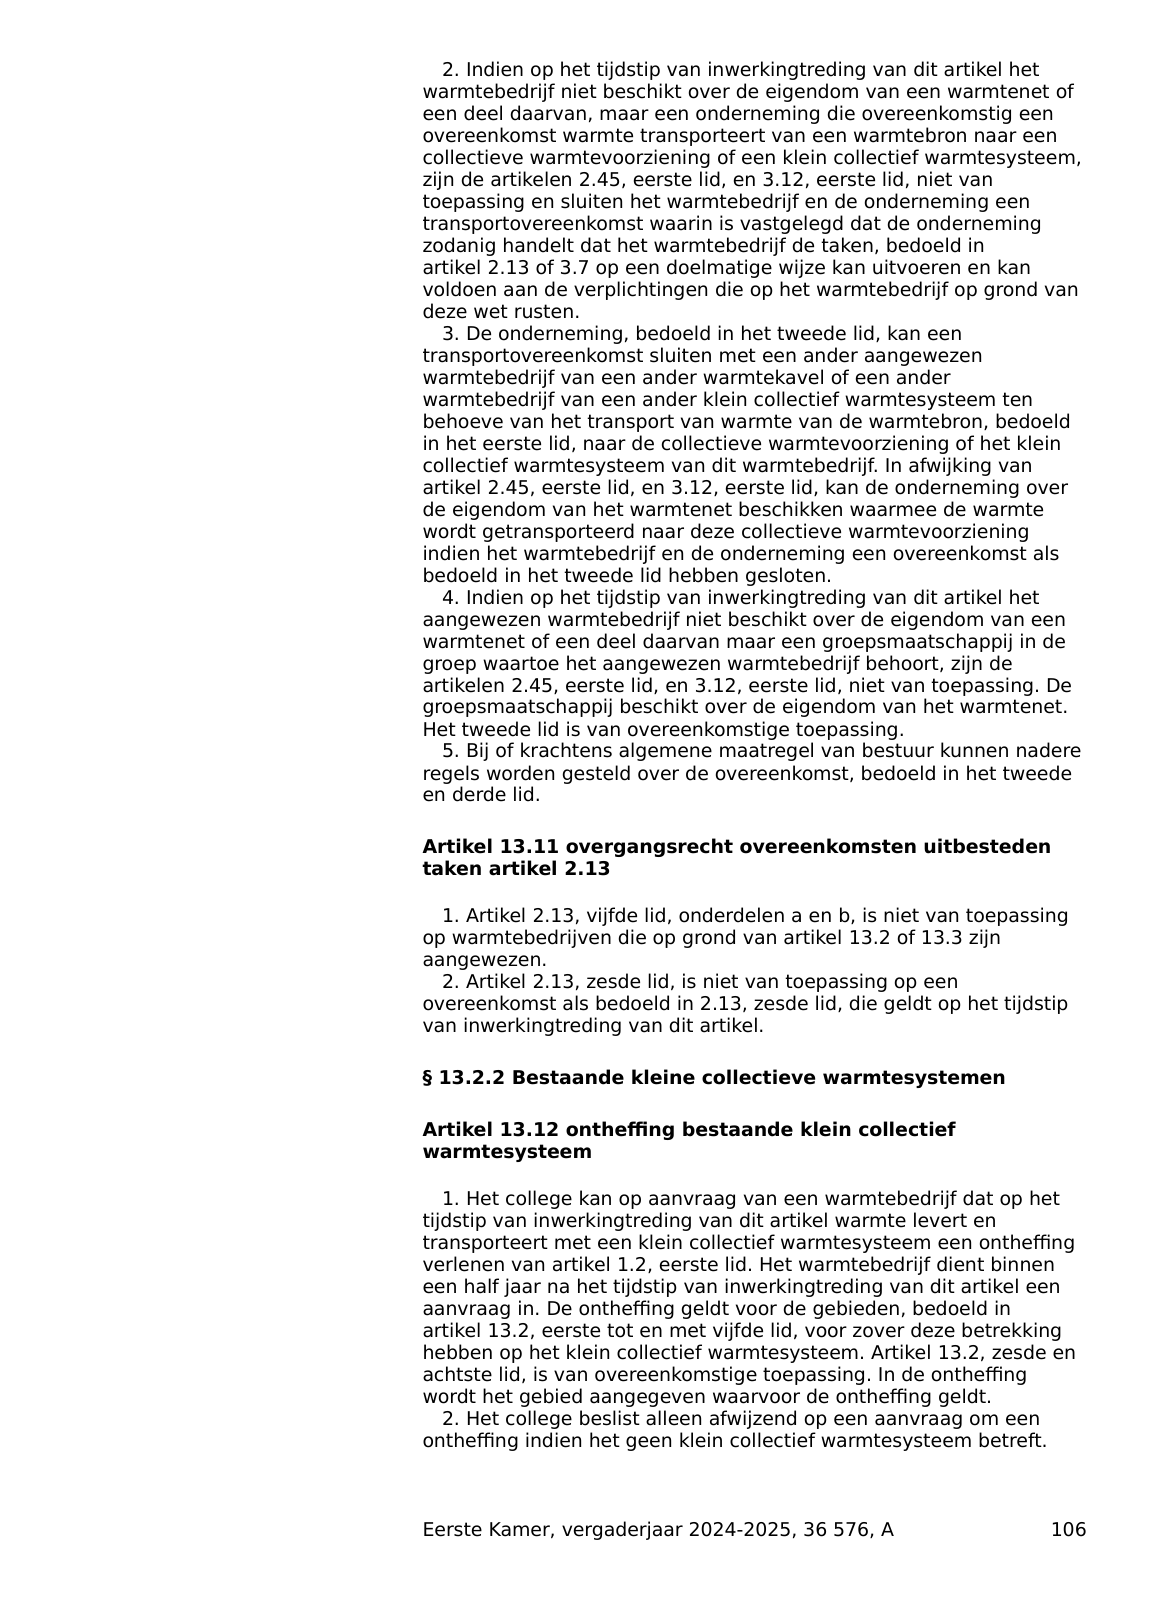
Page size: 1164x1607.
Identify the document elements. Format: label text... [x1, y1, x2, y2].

text 5. Bij of krachtens algemene maatregel van bestuur kunnen nadere regels worden gesteld over de overeenkomst, bedoeld in het tweede en derde lid. [422, 740, 1087, 806]
text 1. Artikel 2.13, vijfde lid, onderdelen a en b, is niet van toepassing op warmtebedrijven die op grond van artikel 13.2 of 13.3 zijn aangewezen. [422, 905, 1087, 971]
text 3. De onderneming, bedoeld in het tweede lid, kan een transportovereenkomst sluiten met een ander aangewezen warmtebedrijf van een ander warmtekavel of een ander warmtebedrijf van een ander klein collectief warmtesysteem ten behoeve van het transport van warmte van de warmtebron, bedoeld in het eerste lid, naar de collectieve warmtevoorziening of het klein collectief warmtesysteem van dit warmtebedrijf. In afwijking van artikel 2.45, eerste lid, en 3.12, eerste lid, kan de onderneming over de eigendom van het warmtenet beschikken waarmee de warmte wordt getransporteerd naar deze collectieve warmtevoorziening indien het warmtebedrijf en de onderneming een overeenkomst als bedoeld in het tweede lid hebben gesloten. [422, 323, 1087, 587]
text 2. Artikel 2.13, zesde lid, is niet van toepassing op een overeenkomst als bedoeld in 2.13, zesde lid, die geldt op het tijdstip van inwerkingtreding van dit artikel. [422, 971, 1087, 1037]
subtitle Artikel 13.11 overgangsrecht overeenkomsten uitbesteden taken artikel 2.13 [422, 836, 1087, 880]
text 2. Het college beslist alleen afwijzend op een aanvraag om een ontheffing indien het geen klein collectief warmtesysteem betreft. [422, 1408, 1087, 1452]
text 2. Indien op het tijdstip van inwerkingtreding van dit artikel het warmtebedrijf niet beschikt over de eigendom van een warmtenet of een deel daarvan, maar een onderneming die overeenkomstig een overeenkomst warmte transporteert van een warmtebron naar een collectieve warmtevoorziening of een klein collectief warmtesysteem, zijn de artikelen 2.45, eerste lid, en 3.12, eerste lid, niet van toepassing en sluiten het warmtebedrijf en de onderneming een transportovereenkomst waarin is vastgelegd dat de onderneming zodanig handelt dat het warmtebedrijf de taken, bedoeld in artikel 2.13 of 3.7 op een doelmatige wijze kan uitvoeren en kan voldoen aan de verplichtingen die op het warmtebedrijf op grond van deze wet rusten. [422, 59, 1087, 323]
subtitle § 13.2.2 Bestaande kleine collectieve warmtesystemen [422, 1067, 1087, 1089]
subtitle Artikel 13.12 ontheffing bestaande klein collectief warmtesysteem [422, 1119, 1087, 1163]
text 4. Indien op het tijdstip van inwerkingtreding van dit artikel het aangewezen warmtebedrijf niet beschikt over de eigendom van een warmtenet of een deel daarvan maar een groepsmaatschappij in de groep waartoe het aangewezen warmtebedrijf behoort, zijn de artikelen 2.45, eerste lid, en 3.12, eerste lid, niet van toepassing. De groepsmaatschappij beschikt over de eigendom van het warmtenet. Het tweede lid is van overeenkomstige toepassing. [422, 587, 1087, 740]
text 1. Het college kan op aanvraag van een warmtebedrijf dat op het tijdstip van inwerkingtreding van dit artikel warmte levert en transporteert met een klein collectief warmtesysteem een ontheffing verlenen van artikel 1.2, eerste lid. Het warmtebedrijf dient binnen een half jaar na het tijdstip van inwerkingtreding van dit artikel een aanvraag in. De ontheffing geldt voor de gebieden, bedoeld in artikel 13.2, eerste tot en met vijfde lid, voor zover deze betrekking hebben op het klein collectief warmtesysteem. Artikel 13.2, zesde en achtste lid, is van overeenkomstige toepassing. In de ontheffing wordt het gebied aangegeven waarvoor de ontheffing geldt. [422, 1188, 1087, 1408]
